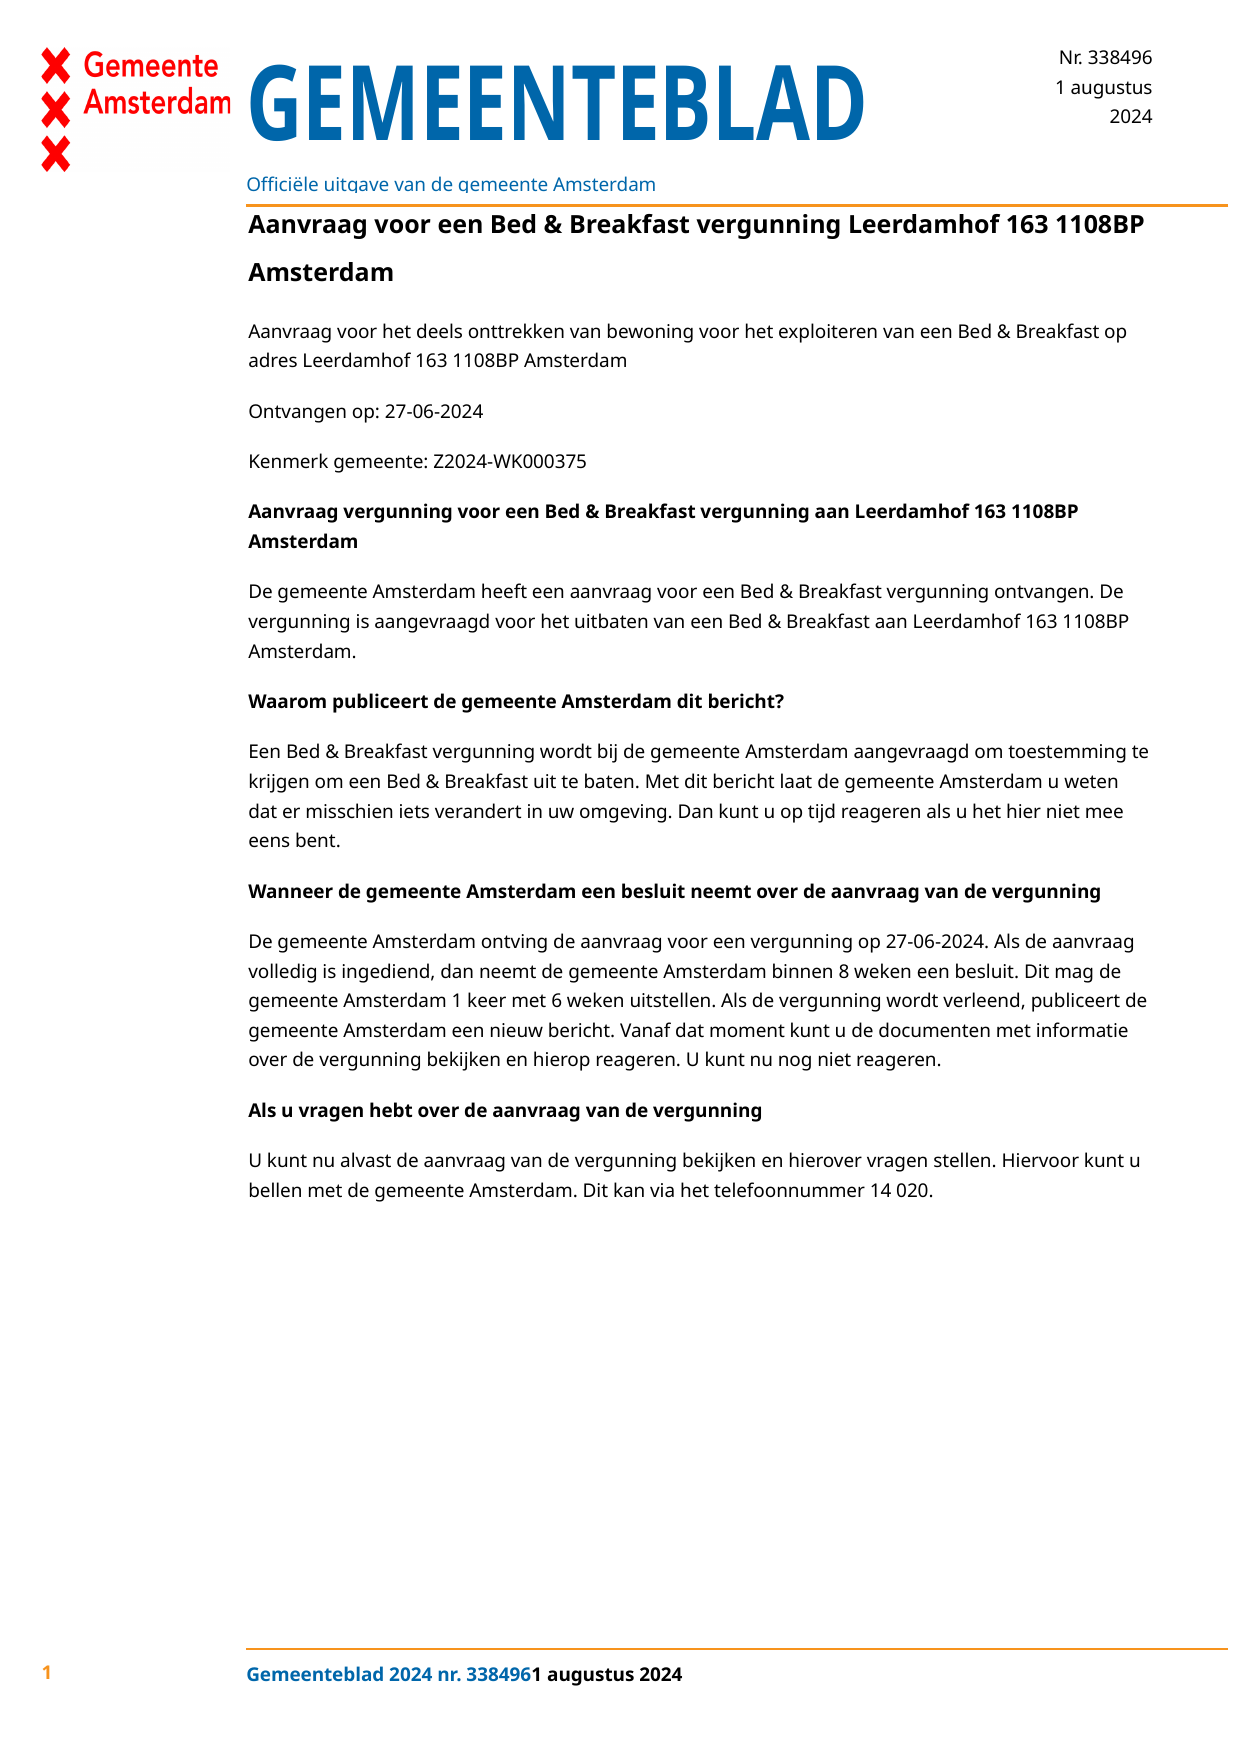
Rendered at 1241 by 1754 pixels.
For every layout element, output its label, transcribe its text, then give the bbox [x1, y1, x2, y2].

text Aanvraag vergunning voor een Bed & Breakfast vergunning aan Leerdamhof 163 1108BP Amsterdam [248, 499, 1152, 554]
text Waarom publiceert de gemeente Amsterdam dit bericht? [248, 688, 1152, 714]
text De gemeente Amsterdam heeft een aanvraag voor een Bed & Breakfast vergunning ontvangen. De vergunning is aangevraagd voor het uitbaten van een Bed & Breakfast aan Leerdamhof 163 1108BP Amsterdam. [248, 579, 1152, 664]
text Als u vragen hebt over de aanvraag van de vergunning [248, 1097, 1152, 1123]
text U kunt nu alvast de aanvraag van de vergunning bekijken en hierover vragen stellen. Hiervoor kunt u bellen met de gemeente Amsterdam. Dit kan via het telefoonnummer 14 020. [248, 1147, 1152, 1203]
text Wanneer de gemeente Amsterdam een besluit neemt over de aanvraag van de vergunning [248, 878, 1152, 904]
picture [41, 47, 231, 172]
text Kenmerk gemeente: Z2024-WK000375 [248, 448, 1152, 474]
text Aanvraag voor een Bed & Breakfast vergunning Leerdamhof 163 1108BP Amsterdam [248, 207, 1152, 288]
text Aanvraag voor het deels onttrekken van bewoning voor het exploiteren van een Bed & Breakfast op adres Leerdamhof 163 1108BP Amsterdam [248, 318, 1152, 373]
text Een Bed & Breakfast vergunning wordt bij de gemeente Amsterdam aangevraagd om toestemming te krijgen om een Bed & Breakfast uit te baten. Met dit bericht laat de gemeente Amsterdam u weten dat er misschien iets verandert in uw omgeving. Dan kunt u op tijd reageren als u het hier niet mee eens bent. [248, 739, 1152, 853]
text Ontvangen op: 27-06-2024 [248, 398, 1152, 424]
text De gemeente Amsterdam ontving de aanvraag voor een vergunning op 27-06-2024. Als de aanvraag volledig is ingediend, dan neemt de gemeente Amsterdam binnen 8 weken een besluit. Dit mag de gemeente Amsterdam 1 keer met 6 weken uitstellen. Als de vergunning wordt verleend, publiceert de gemeente Amsterdam een nieuw bericht. Vanaf dat moment kunt u de documenten met informatie over de vergunning bekijken en hierop reageren. U kunt nu nog niet reageren. [248, 928, 1152, 1072]
